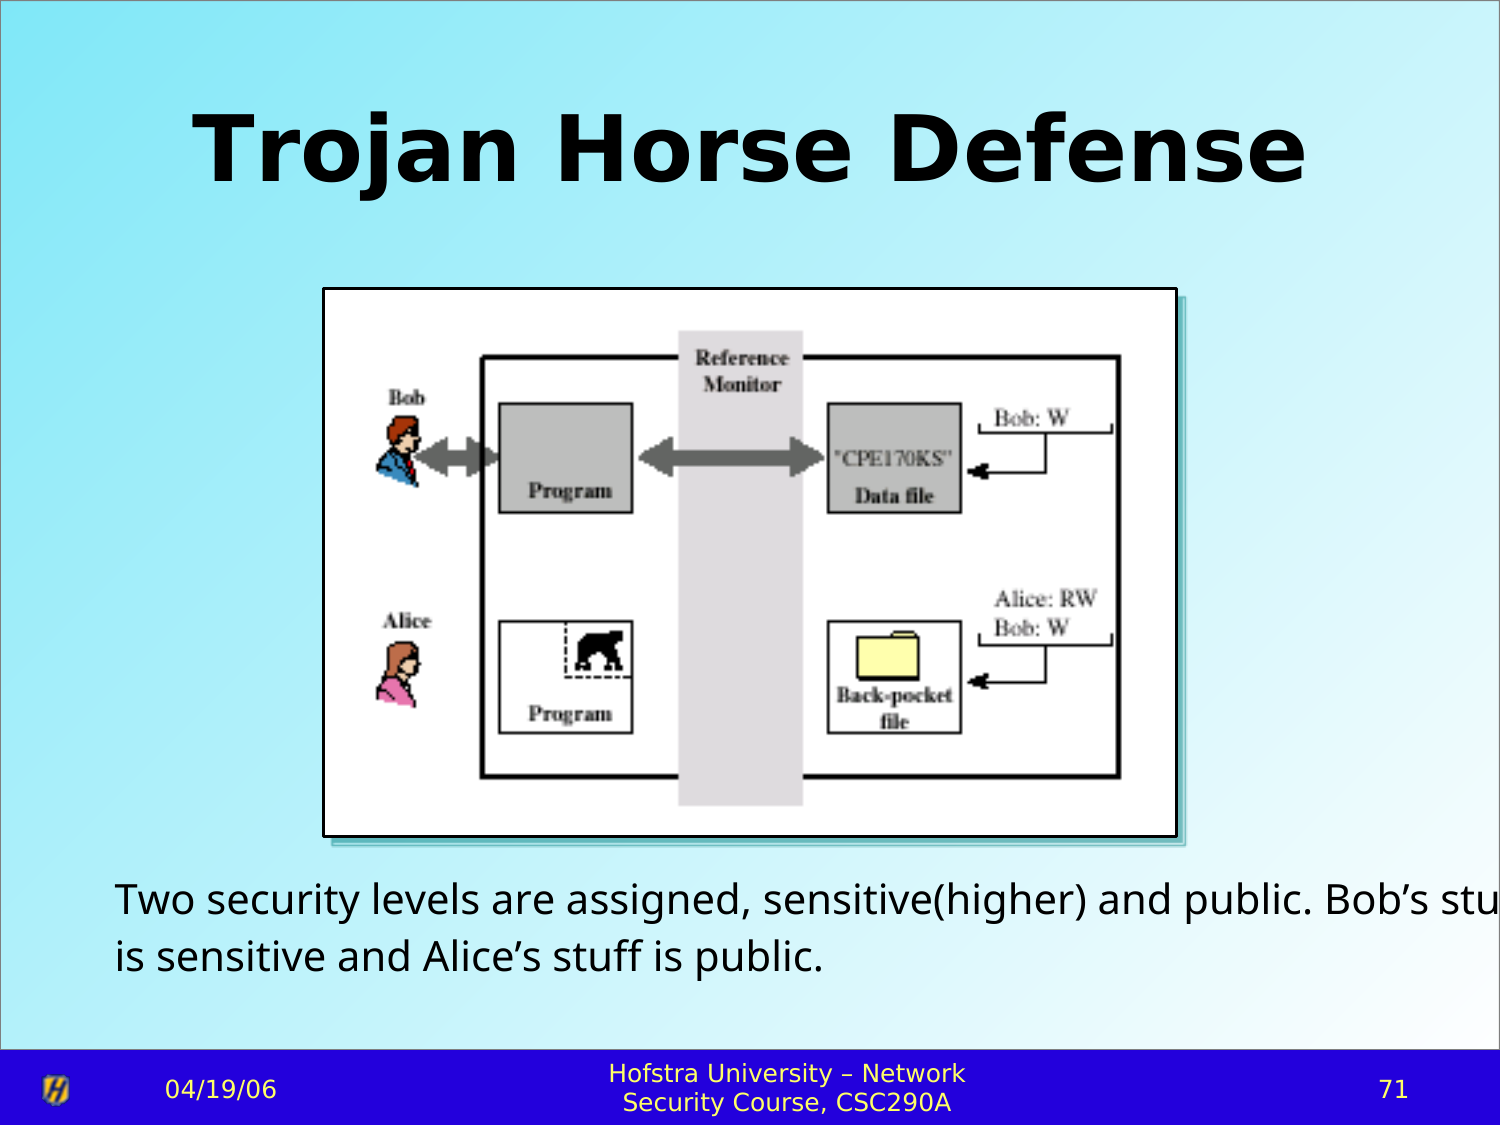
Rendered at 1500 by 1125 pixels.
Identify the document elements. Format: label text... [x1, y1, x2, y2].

title Trojan Horse Defense [112, 84, 1391, 212]
text_box Two security levels are assigned, sensitive(higher) and public. Bob’s stuff is sensitive and Alice’s stuff is public. [99, 862, 1500, 992]
picture [324, 289, 1175, 836]
picture [37, 1072, 76, 1110]
